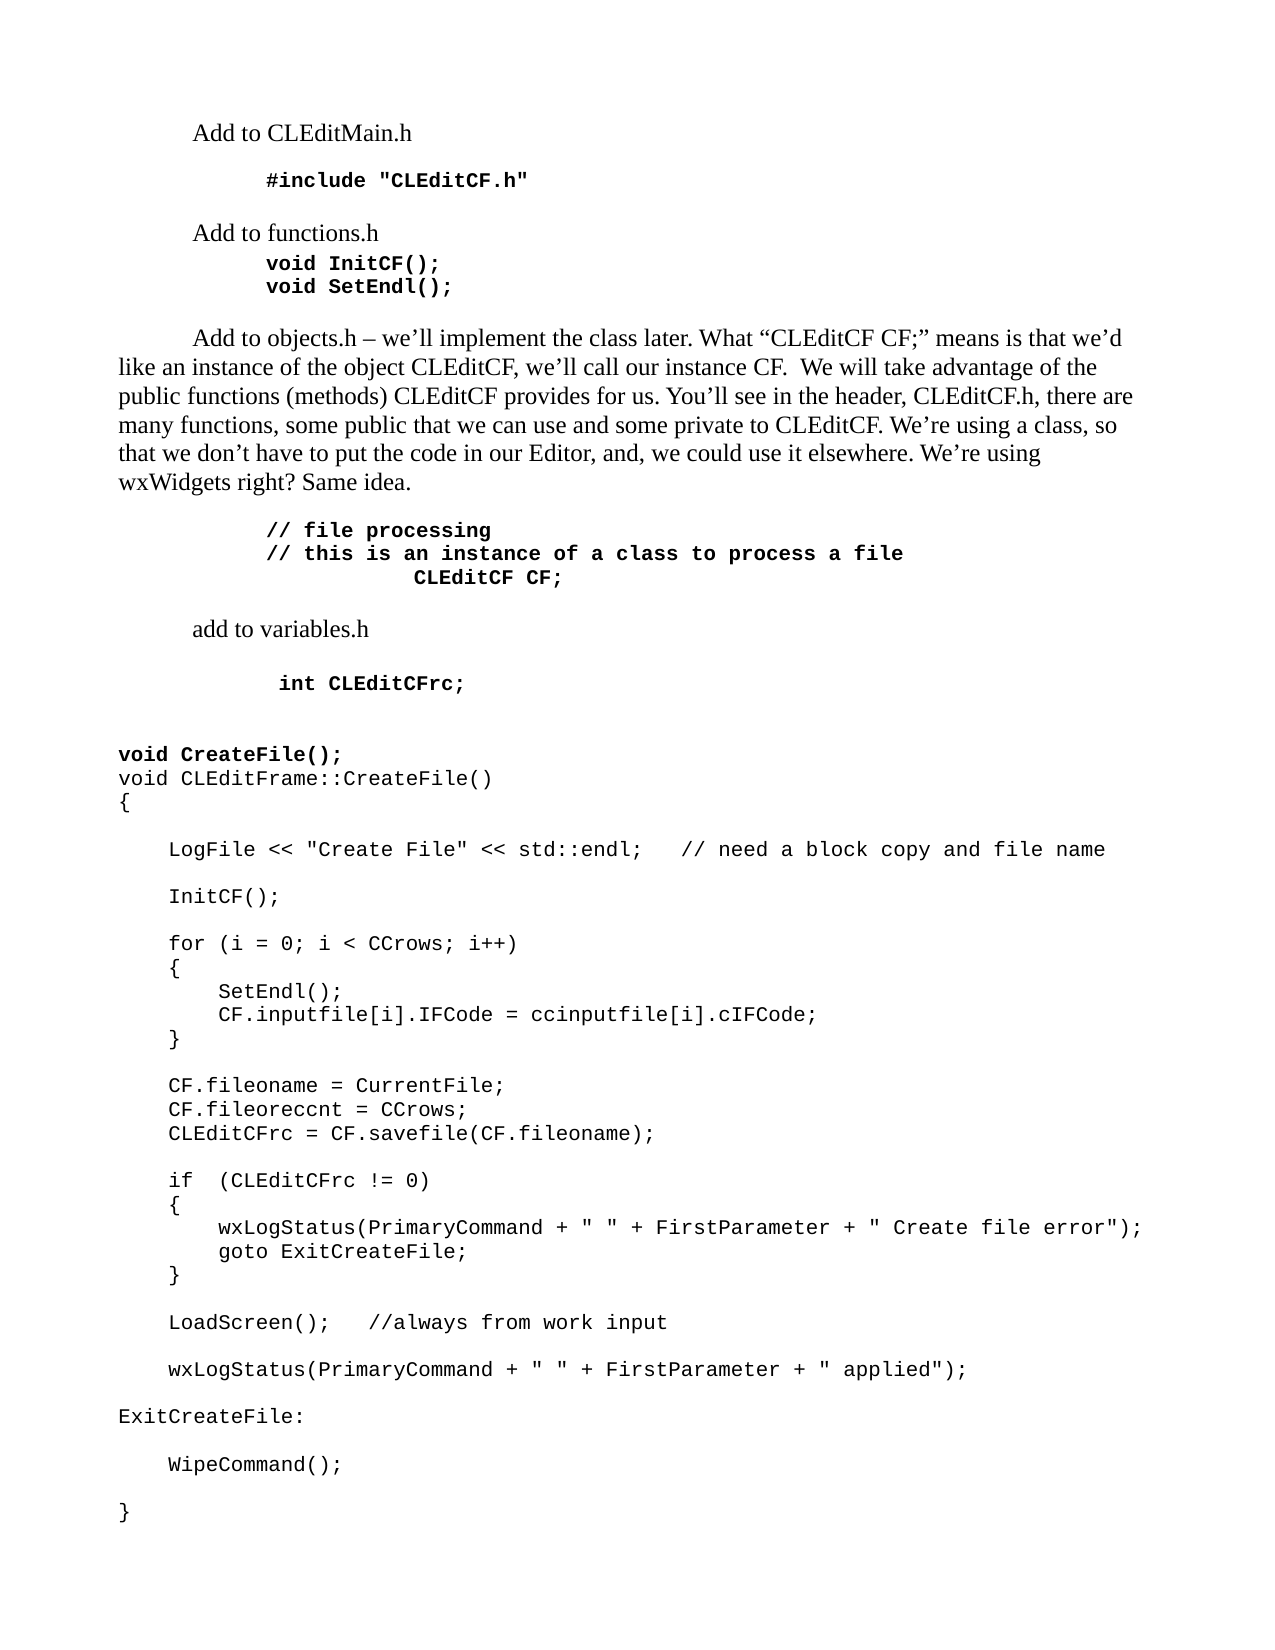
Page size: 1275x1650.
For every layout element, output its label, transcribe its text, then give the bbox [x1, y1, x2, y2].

text add to variables.h [118, 614, 1157, 644]
text Add to objects.h – we’ll implement the class later. What “CLEditCF CF;” means is that we’d like an instance of the object CLEditCF, we’ll call our instance CF. We will take advantage of the public functions (methods) CLEditCF provides for us. You’ll see in the header, CLEditCF.h, there are many functions, some public that we can use and some private to CLEditCF. We’re using a class, so that we don’t have to put the code in our Editor, and, we could use it elsewhere. We’re using wxWidgets right? Same idea. [118, 323, 1157, 496]
text } [118, 1501, 1157, 1524]
text CF.inputfile[i].IFCode = ccinputfile[i].cIFCode; [118, 1004, 1157, 1028]
text void SetEndl(); [118, 276, 1157, 300]
text void CLEditFrame::CreateFile() [118, 768, 1157, 792]
text wxLogStatus(PrimaryCommand + " " + FirstParameter + " applied"); [118, 1359, 1157, 1383]
text goto ExitCreateFile; [118, 1241, 1157, 1264]
text for (i = 0; i < CCrows; i++) [118, 933, 1157, 957]
text // file processing [118, 519, 1157, 543]
text #include "CLEditCF.h" [118, 171, 1157, 194]
text CLEditCFrc = CF.savefile(CF.fileoname); [118, 1123, 1157, 1146]
text LoadScreen(); //always from work input [118, 1312, 1157, 1335]
text } [118, 1028, 1157, 1052]
text int CLEditCFrc; [118, 667, 1157, 697]
text } [118, 1264, 1157, 1288]
text { [118, 792, 1157, 815]
text WipeCommand(); [118, 1454, 1157, 1477]
text { [118, 1193, 1157, 1217]
text wxLogStatus(PrimaryCommand + " " + FirstParameter + " Create file error"); [118, 1217, 1157, 1241]
text if (CLEditCFrc != 0) [118, 1170, 1157, 1193]
text SetEndl(); [118, 981, 1157, 1004]
text ExitCreateFile: [118, 1406, 1157, 1430]
text InitCF(); [118, 886, 1157, 910]
text Add to CLEditMain.h [118, 118, 1157, 147]
text { [118, 957, 1157, 981]
text CF.fileoname = CurrentFile; [118, 1075, 1157, 1099]
text CF.fileoreccnt = CCrows; [118, 1099, 1157, 1123]
text void InitCF(); [118, 247, 1157, 276]
text // this is an instance of a class to process a file [118, 543, 1157, 567]
text CLEditCF CF; [118, 567, 1157, 591]
text void CreateFile(); [118, 744, 1157, 768]
text LogFile << "Create File" << std::endl; // need a block copy and file name [118, 839, 1157, 862]
text Add to functions.h [118, 218, 1157, 247]
